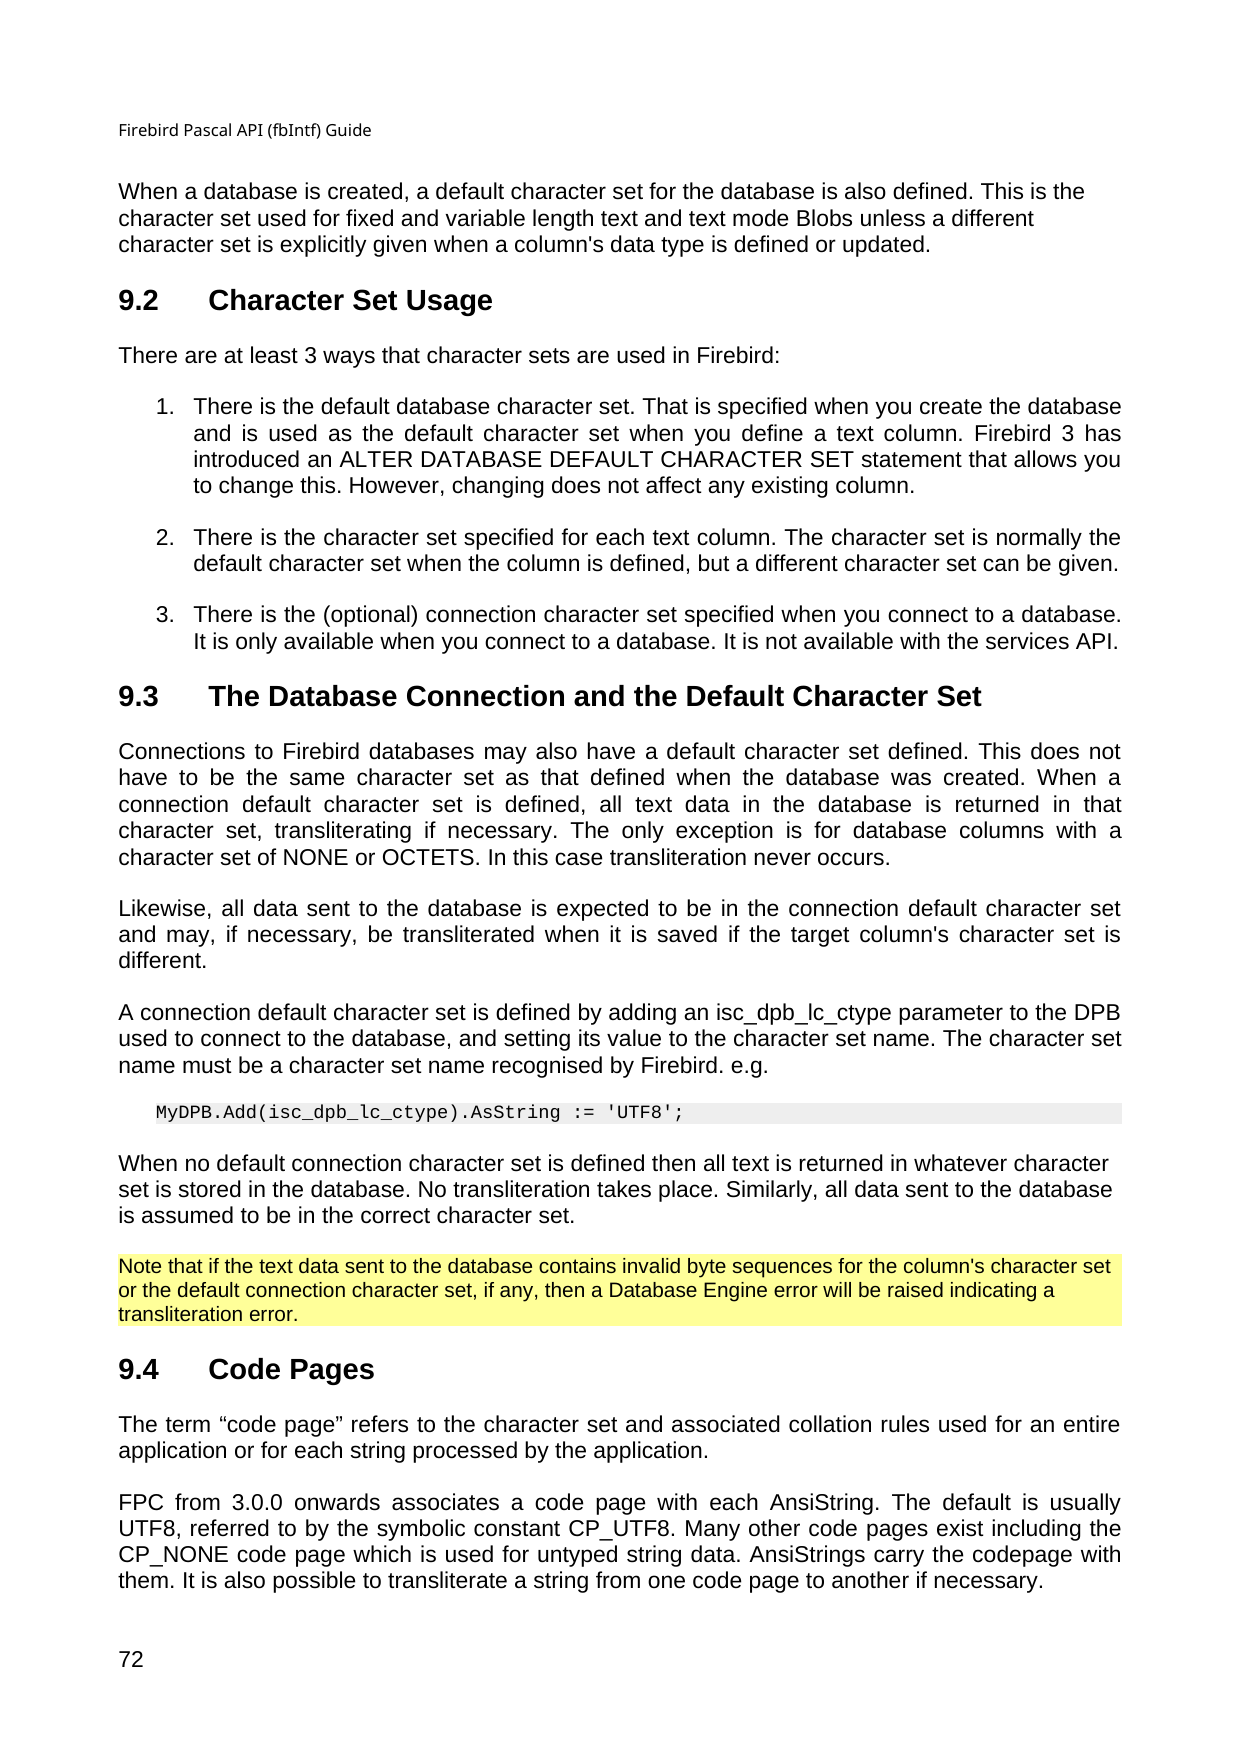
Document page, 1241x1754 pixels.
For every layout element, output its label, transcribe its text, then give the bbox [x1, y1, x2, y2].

subtitle Character Set Usage [118, 283, 1122, 316]
text Note that if the text data sent to the database contains invalid byte sequences for the column's character set or the default connection character set, if any, then a Database Engine error will be raised indicating a transliteration error. [118, 1254, 1122, 1326]
text MyDPB.Add(isc_dpb_lc_ctype).AsString := 'UTF8'; [156, 1103, 1122, 1124]
list There is the (optional) connection character set specified when you connect to a database. It is only available when you connect to a database. It is not available with the services API. [156, 601, 1122, 654]
text When a database is created, a default character set for the database is also defined. This is the character set used for fixed and variable length text and text mode Blobs unless a different character set is explicitly given when a column's data type is defined or updated. [118, 178, 1122, 257]
text Connections to Firebird databases may also have a default character set defined. This does not have to be the same character set as that defined when the database was created. When a connection default character set is defined, all text data in the database is returned in that character set, transliterating if necessary. The only exception is for database columns with a character set of NONE or OCTETS. In this case transliteration never occurs. [118, 738, 1122, 870]
text A connection default character set is defined by adding an isc_dpb_lc_ctype parameter to the DPB used to connect to the database, and setting its value to the character set name. The character set name must be a character set name recognised by Firebird. e.g. [118, 999, 1122, 1078]
list There is the character set specified for each text column. The character set is normally the default character set when the column is defined, but a different character set can be given. [156, 523, 1122, 576]
list There is the default database character set. That is specified when you create the database and is used as the default character set when you define a text column. Firebird 3 has introduced an ALTER DATABASE DEFAULT CHARACTER SET statement that allows you to change this. However, changing does not affect any existing column. [156, 393, 1122, 498]
text Likewise, all data sent to the database is expected to be in the connection default character set and may, if necessary, be transliterated when it is saved if the target column's character set is different. [118, 895, 1122, 974]
subtitle The Database Connection and the Default Character Set [118, 679, 1122, 712]
text There are at least 3 ways that character sets are used in Firebird: [118, 342, 1122, 368]
text FPC from 3.0.0 onwards associates a code page with each AnsiString. The default is usually UTF8, referred to by the symbolic constant CP_UTF8. Many other code pages exist including the CP_NONE code page which is used for untyped string data. AnsiStrings carry the codepage with them. It is also possible to transliterate a string from one code page to another if necessary. [118, 1488, 1122, 1594]
text When no default connection character set is defined then all text is returned in whatever character set is stored in the database. No transliteration takes place. Similarly, all data sent to the database is assumed to be in the correct character set. [118, 1150, 1122, 1229]
subtitle Code Pages [118, 1352, 1122, 1385]
text The term “code page” refers to the character set and associated collation rules used for an entire application or for each string processed by the application. [118, 1411, 1122, 1463]
